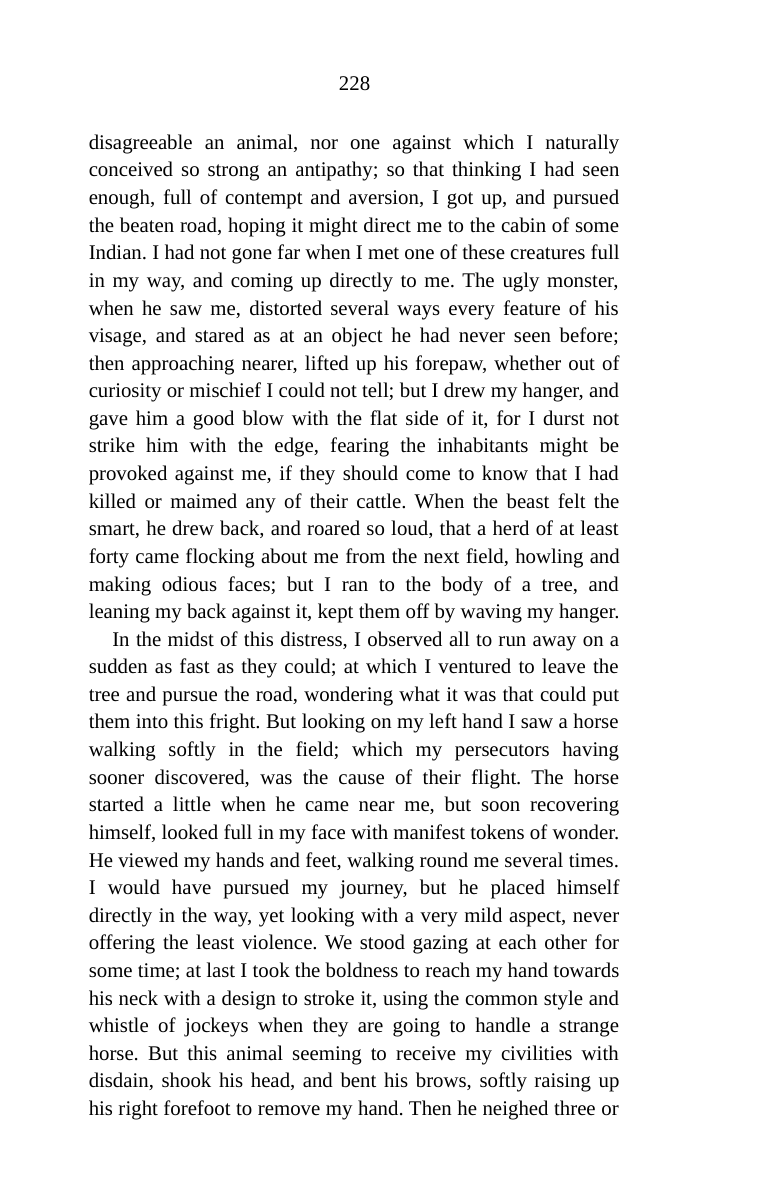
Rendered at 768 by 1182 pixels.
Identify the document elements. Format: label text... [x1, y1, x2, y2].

text disagreeable an animal, nor one against which I naturally conceived so strong an antipathy; so that thinking I had seen enough, full of contempt and aversion, I got up, and pursued the beaten road, hoping it might direct me to the cabin of some Indian. I had not gone far when I met one of these creatures full in my way, and coming up directly to me. The ugly monster, when he saw me, distorted several ways every feature of his visage, and stared as at an object he had never seen before; then approaching nearer, lifted up his forepaw, whether out of curiosity or mischief I could not tell; but I drew my hanger, and gave him a good blow with the flat side of it, for I durst not strike him with the edge, fearing the inhabitants might be provoked against me, if they should come to know that I had killed or maimed any of their cattle. When the beast felt the smart, he drew back, and roared so loud, that a herd of at least forty came flocking about me from the next field, howling and making odious faces; but I ran to the body of a tree, and leaning my back against it, kept them off by waving my hanger. [88, 130, 620, 623]
text In the midst of this distress, I observed all to run away on a sudden as fast as they could; at which I ventured to leave the tree and pursue the road, wondering what it was that could put them into this fright. But looking on my left hand I saw a horse walking softly in the field; which my persecutors having sooner discovered, was the cause of their flight. The horse started a little when he came near me, but soon recovering himself, looked full in my face with manifest tokens of wonder. He viewed my hands and feet, walking round me several times. I would have pursued my journey, but he placed himself directly in the way, yet looking with a very mild aspect, never offering the least violence. We stood gazing at each other for some time; at last I took the boldness to reach my hand towards his neck with a design to stroke it, using the common style and whistle of jockeys when they are going to handle a strange horse. But this animal seeming to receive my civilities with disdain, shook his head, and bent his brows, softly raising up his right forefoot to remove my hand. Then he neighed three or [88, 627, 620, 1120]
